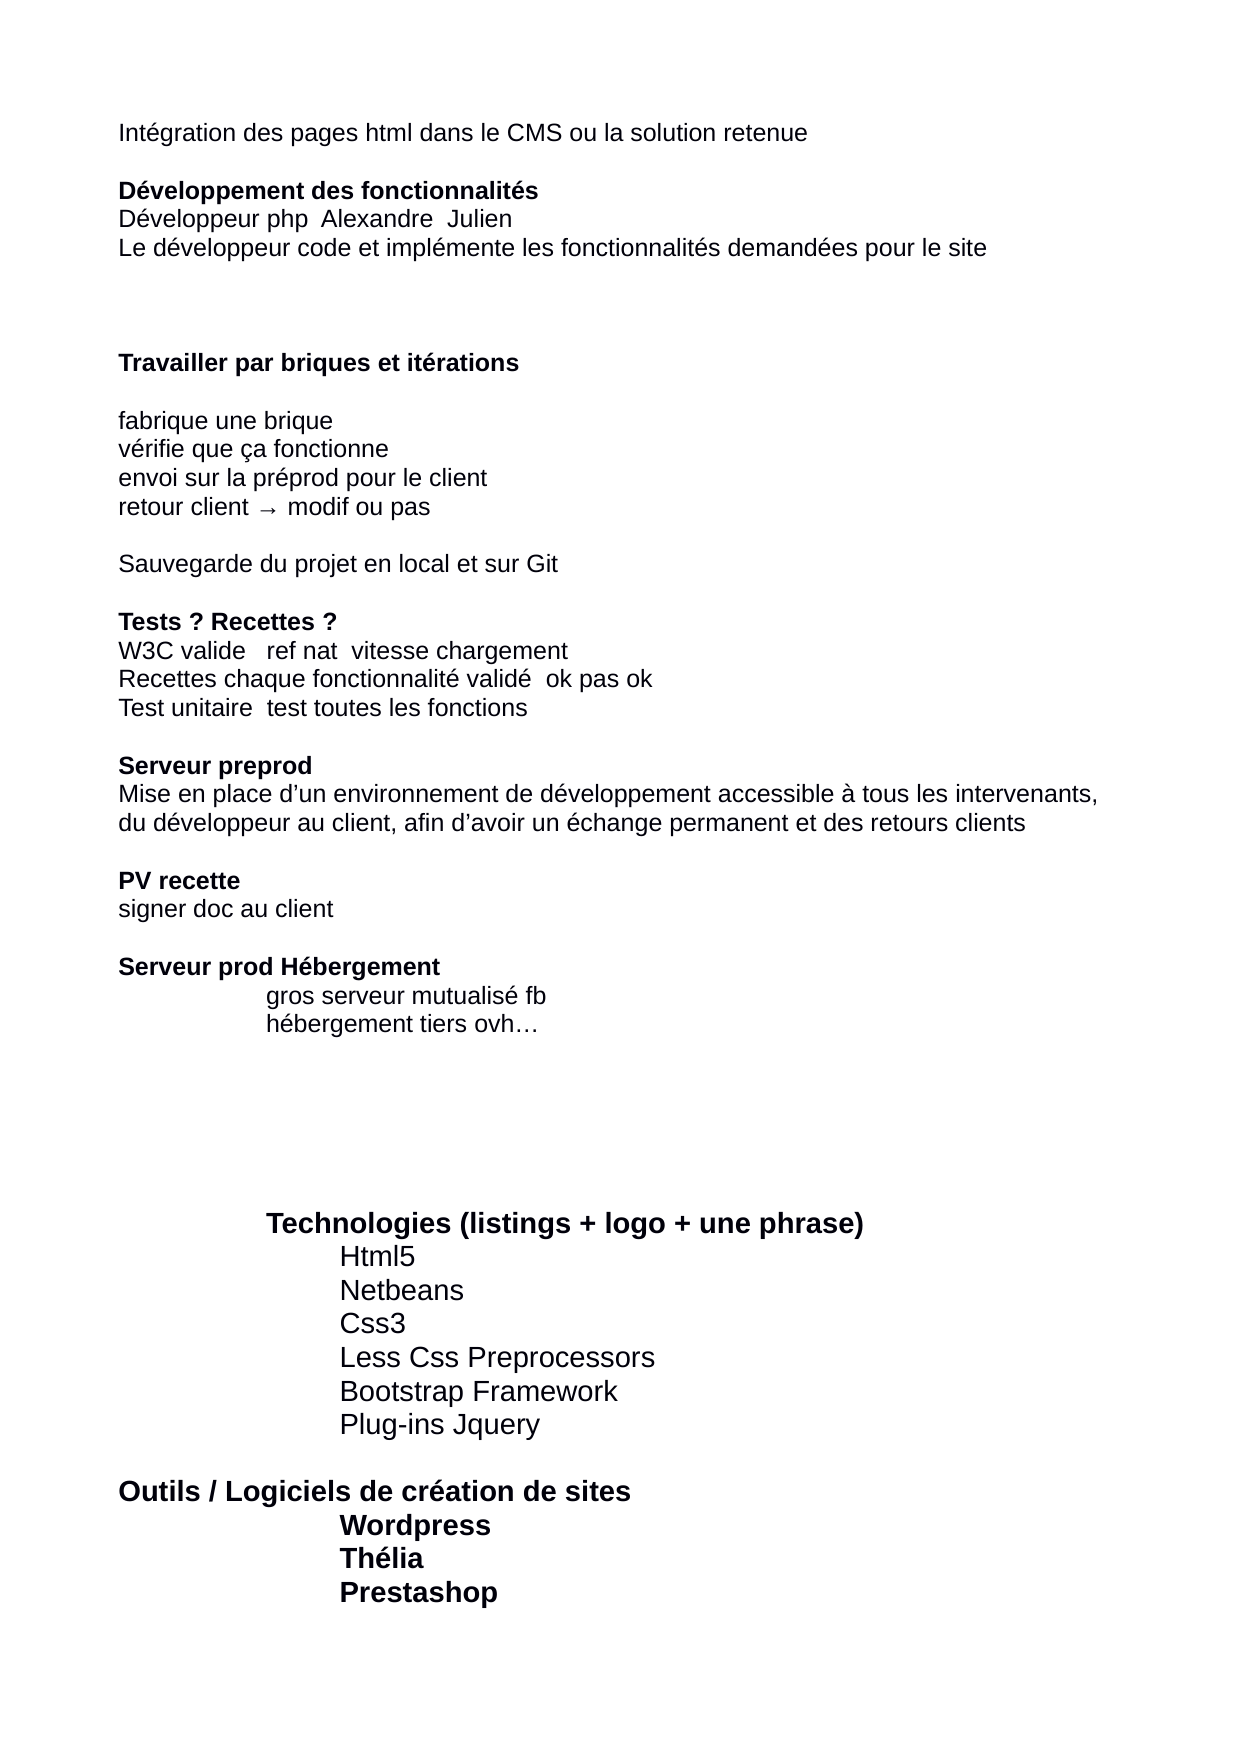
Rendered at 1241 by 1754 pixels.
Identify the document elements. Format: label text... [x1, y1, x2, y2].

text fabrique une brique [118, 406, 1122, 434]
text Outils / Logiciels de création de sites [118, 1474, 1122, 1508]
text Technologies (listings + logo + une phrase) [118, 1206, 1122, 1239]
text Thélia [339, 1541, 1122, 1575]
text gros serveur mutualisé fb [266, 981, 1122, 1009]
text Serveur preprod [118, 751, 1122, 779]
text PV recette [118, 866, 1122, 894]
text Tests ? Recettes ? [118, 607, 1122, 636]
text Mise en place d’un environnement de développement accessible à tous les intervenants, du développeur au client, afin d’avoir un échange permanent et des retours clients [118, 779, 1122, 837]
text Le développeur code et implémente les fonctionnalités demandées pour le site [118, 233, 1122, 262]
text Test unitaire test toutes les fonctions [118, 693, 1122, 722]
text vérifie que ça fonctionne [118, 434, 1122, 463]
text Développement des fonctionnalités [118, 176, 1122, 204]
text signer doc au client [118, 894, 1122, 923]
text Netbeans [339, 1273, 1122, 1306]
text Wordpress [339, 1508, 1122, 1541]
text Prestashop [339, 1575, 1122, 1608]
text envoi sur la préprod pour le client [118, 463, 1122, 492]
text Serveur prod Hébergement [118, 952, 1122, 981]
text Html5 [339, 1239, 1122, 1273]
text Plug-ins Jquery [339, 1407, 1122, 1441]
text Css3 [339, 1306, 1122, 1340]
text Intégration des pages html dans le CMS ou la solution retenue [118, 118, 1122, 147]
text Bootstrap Framework [339, 1373, 1122, 1407]
text Sauvegarde du projet en local et sur Git [118, 549, 1122, 578]
text Développeur php Alexandre Julien [118, 204, 1122, 233]
text hébergement tiers ovh… [266, 1009, 1122, 1038]
text Less Css Preprocessors [339, 1340, 1122, 1373]
text Recettes chaque fonctionnalité validé ok pas ok [118, 664, 1122, 693]
text W3C valide ref nat vitesse chargement [118, 636, 1122, 664]
text Travailler par briques et itérations [118, 348, 1122, 377]
text retour client → modif ou pas [118, 492, 1122, 521]
